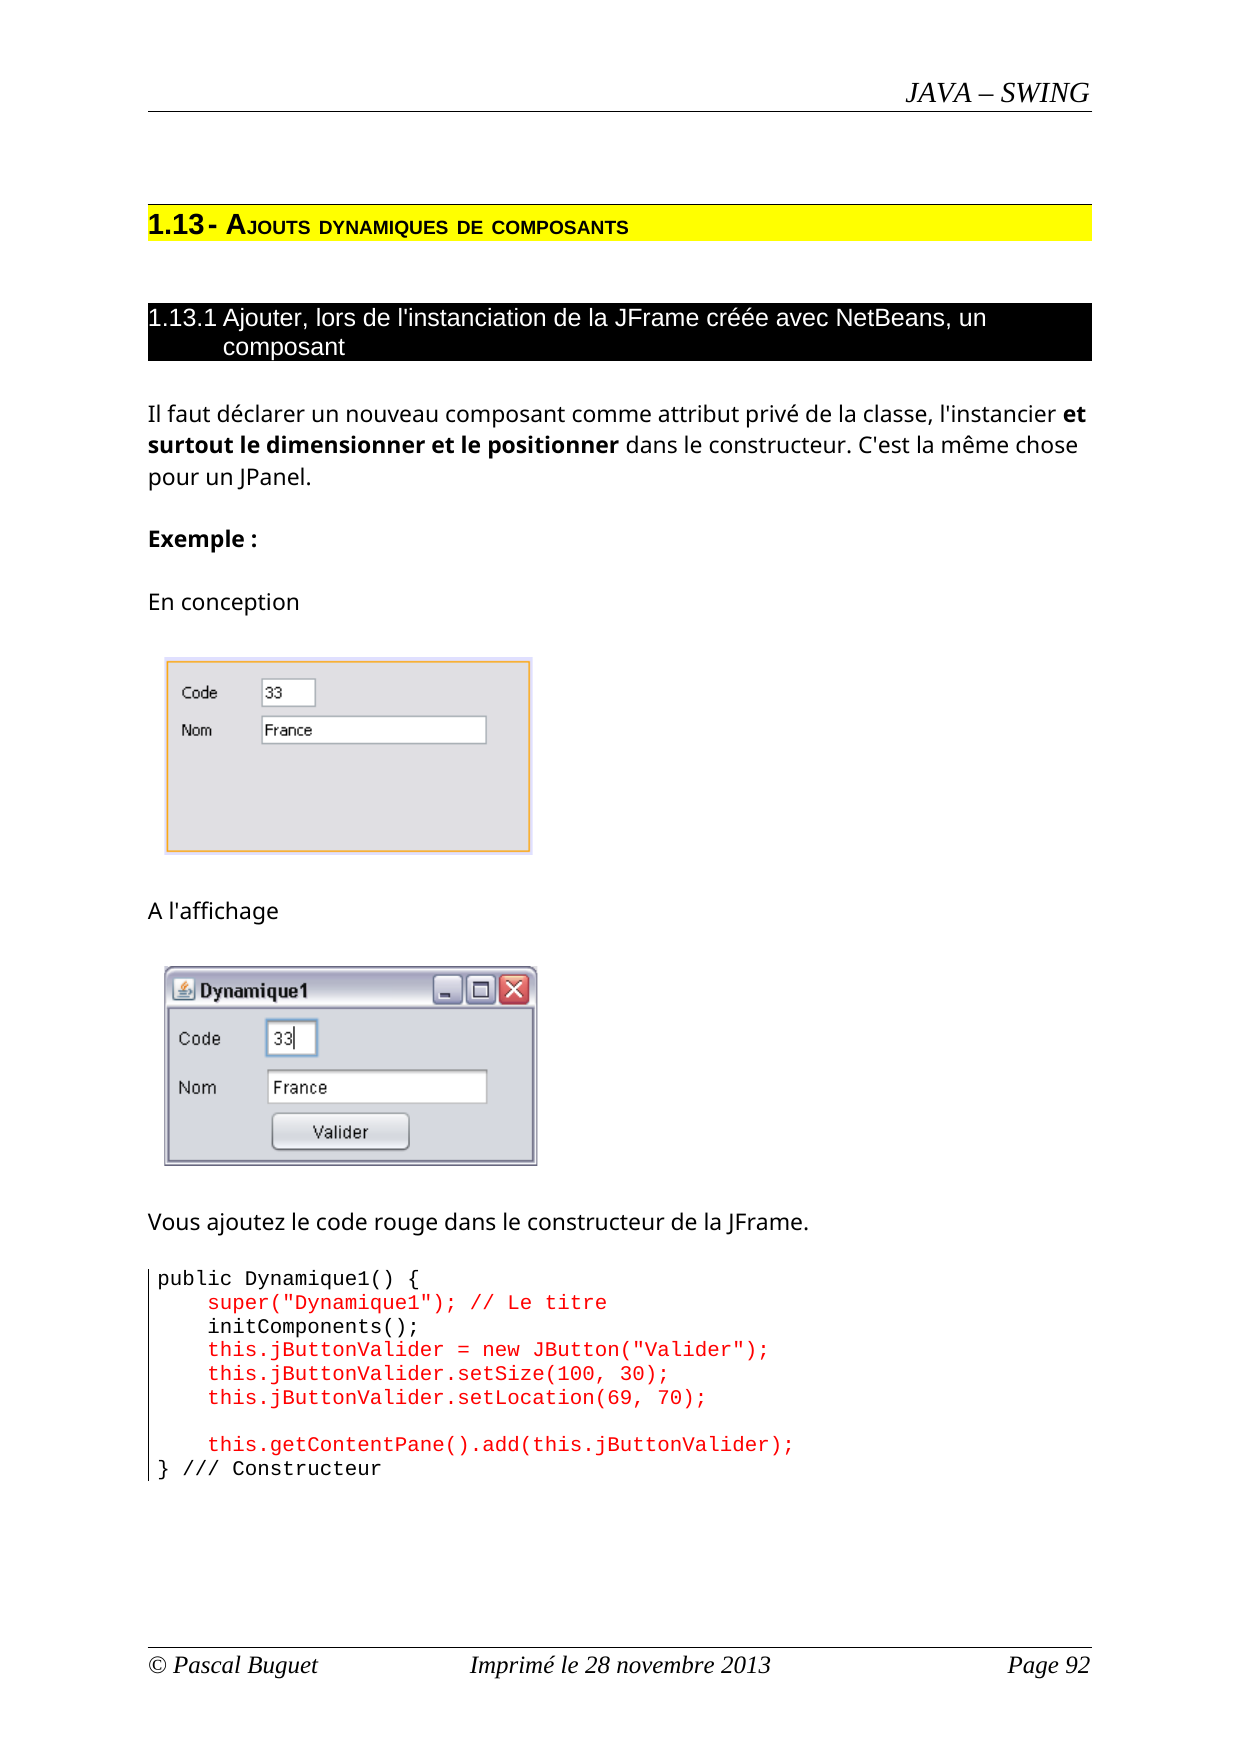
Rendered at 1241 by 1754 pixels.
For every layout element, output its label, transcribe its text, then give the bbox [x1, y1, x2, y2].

text Vous ajoutez le code rouge dans le constructeur de la JFrame. [148, 1206, 1092, 1237]
text this.jButtonValider.setSize(100, 30); [149, 1363, 1092, 1387]
text this.getContentPane().add(this.jButtonValider); [149, 1434, 1092, 1458]
text En conception [148, 586, 1092, 617]
text Il faut déclarer un nouveau composant comme attribut privé de la classe, l'instancier et surtout le dimensionner et le positionner dans le constructeur. C'est la même chose pour un JPanel. [148, 398, 1092, 492]
text initComponents(); [149, 1316, 1092, 1339]
text } /// Constructeur [149, 1458, 1092, 1481]
text super("Dynamique1"); // Le titre [149, 1292, 1092, 1316]
text this.jButtonValider = new JButton("Valider"); [149, 1339, 1092, 1363]
text this.jButtonValider.setLocation(69, 70); [149, 1387, 1092, 1410]
subtitle Ajouter, lors de l'instanciation de la JFrame créée avec NetBeans, un composant [148, 303, 1092, 361]
picture [164, 966, 538, 1166]
text A l'affichage [148, 895, 1092, 926]
text public Dynamique1() { [148, 1268, 1092, 1292]
text Exemple : [148, 523, 1092, 554]
subtitle - Ajouts dynamiques de composants [148, 205, 1092, 241]
